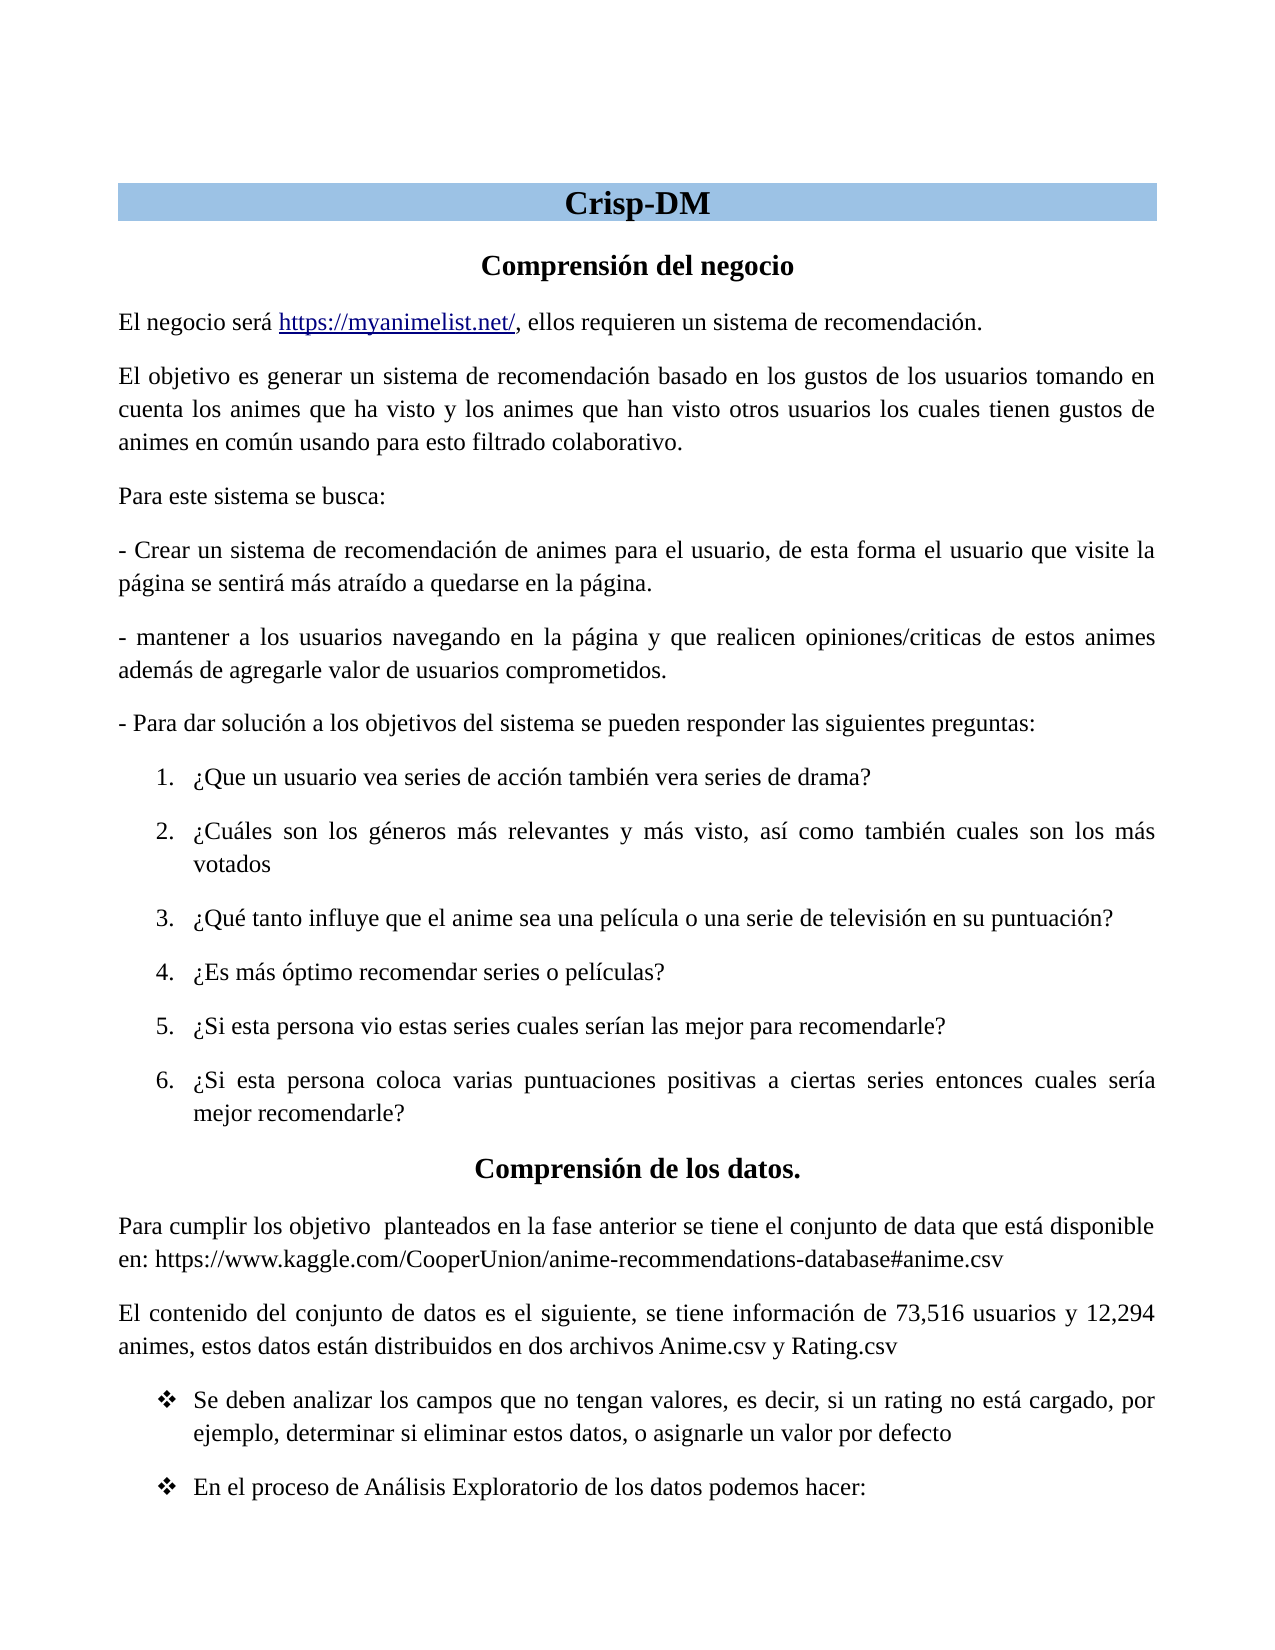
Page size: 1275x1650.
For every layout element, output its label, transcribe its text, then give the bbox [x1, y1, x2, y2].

list Se deben analizar los campos que no tengan valores, es decir, si un rating no está cargado, por ejemplo, determinar si eliminar estos datos, o asignarle un valor por defecto [156, 1385, 1157, 1446]
text Para este sistema se busca: [118, 481, 1157, 510]
list ¿Si esta persona coloca varias puntuaciones positivas a ciertas series entonces cuales sería mejor recomendarle? [156, 1065, 1157, 1126]
list ¿Cuáles son los géneros más relevantes y más visto, así como también cuales son los más votados [156, 816, 1157, 878]
text Crisp-DM [118, 183, 1157, 221]
list ¿Que un usuario vea series de acción también vera series de drama? [156, 762, 1157, 791]
text El negocio será https://myanimelist.net/, ellos requieren un sistema de recomendación. [118, 307, 1157, 336]
text El contenido del conjunto de datos es el siguiente, se tiene información de 73,516 usuarios y 12,294 animes, estos datos están distribuidos en dos archivos Anime.csv y Rating.csv [118, 1298, 1157, 1359]
text El objetivo es generar un sistema de recomendación basado en los gustos de los usuarios tomando en cuenta los animes que ha visto y los animes que han visto otros usuarios los cuales tienen gustos de animes en común usando para esto filtrado colaborativo. [118, 361, 1157, 456]
list En el proceso de Análisis Exploratorio de los datos podemos hacer: [156, 1472, 1157, 1500]
text - mantener a los usuarios navegando en la página y que realicen opiniones/criticas de estos animes además de agregarle valor de usuarios comprometidos. [118, 622, 1157, 683]
text Comprensión de los datos. [118, 1152, 1157, 1185]
text Comprensión del negocio [118, 248, 1157, 281]
list ¿Es más óptimo recomendar series o películas? [156, 957, 1157, 986]
list ¿Qué tanto influye que el anime sea una película o una serie de televisión en su puntuación? [156, 903, 1157, 932]
text Para cumplir los objetivo planteados en la fase anterior se tiene el conjunto de data que está disponible en: https://www.kaggle.com/CooperUnion/anime-recommendations-database#anime.csv [118, 1211, 1157, 1273]
text - Para dar solución a los objetivos del sistema se pueden responder las siguientes preguntas: [118, 708, 1157, 737]
list ¿Si esta persona vio estas series cuales serían las mejor para recomendarle? [156, 1011, 1157, 1039]
text - Crear un sistema de recomendación de animes para el usuario, de esta forma el usuario que visite la página se sentirá más atraído a quedarse en la página. [118, 535, 1157, 597]
